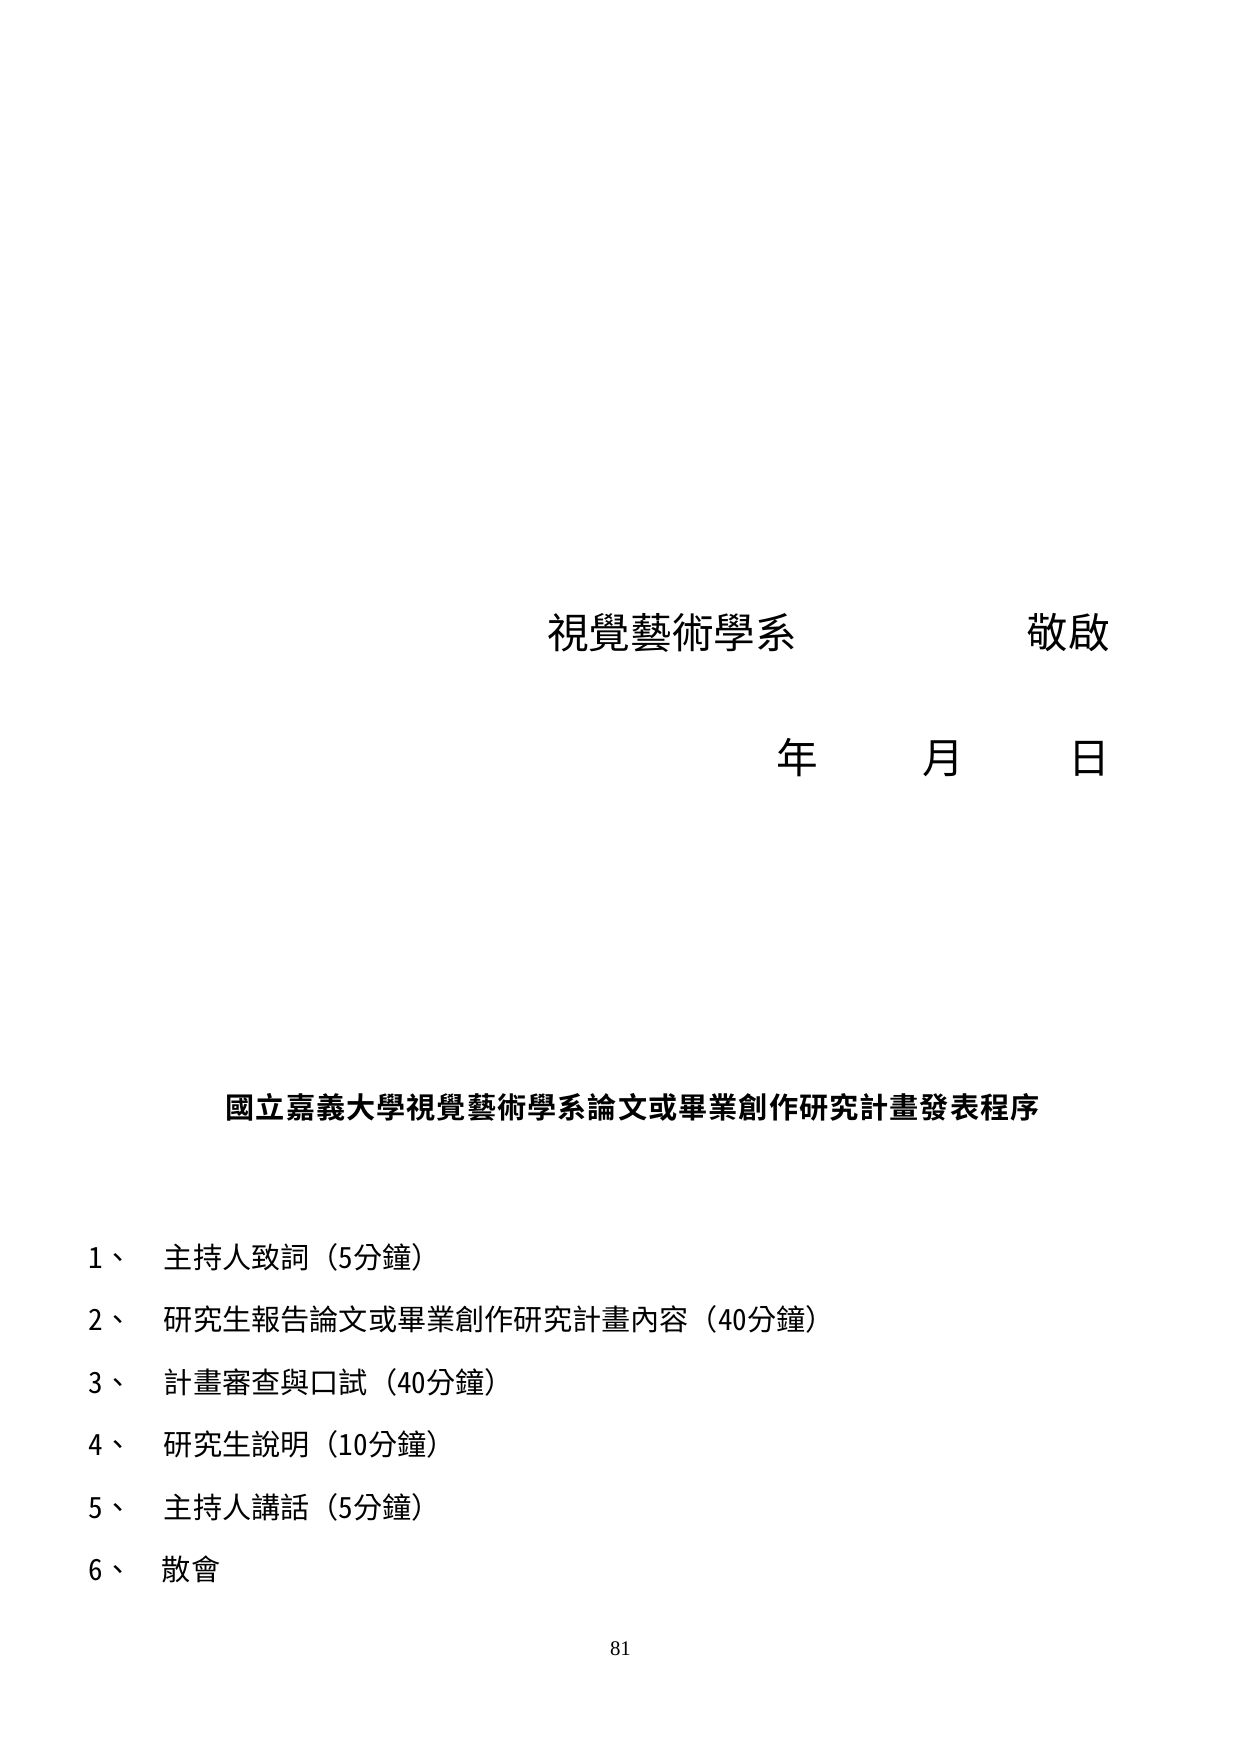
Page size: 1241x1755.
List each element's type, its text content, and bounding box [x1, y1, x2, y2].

text 年 月 日 [89, 714, 1152, 776]
text 1、 主持人致詞（5分鐘） [89, 1214, 1152, 1276]
text 視覺藝術學系 敬啟 [89, 589, 1152, 651]
subtitle 國立嘉義大學視覺藝術學系論文或畢業創作研究計畫發表程序 [89, 1089, 1177, 1126]
list 計畫審查與口試（40分鐘） [89, 1339, 1152, 1401]
list 研究生說明（10分鐘） [89, 1401, 1152, 1464]
list 主持人講話（5分鐘） [89, 1464, 1152, 1526]
text 2、 研究生報告論文或畢業創作研究計畫內容（40分鐘） [89, 1276, 1152, 1339]
text 6、 散會 [89, 1526, 1152, 1589]
